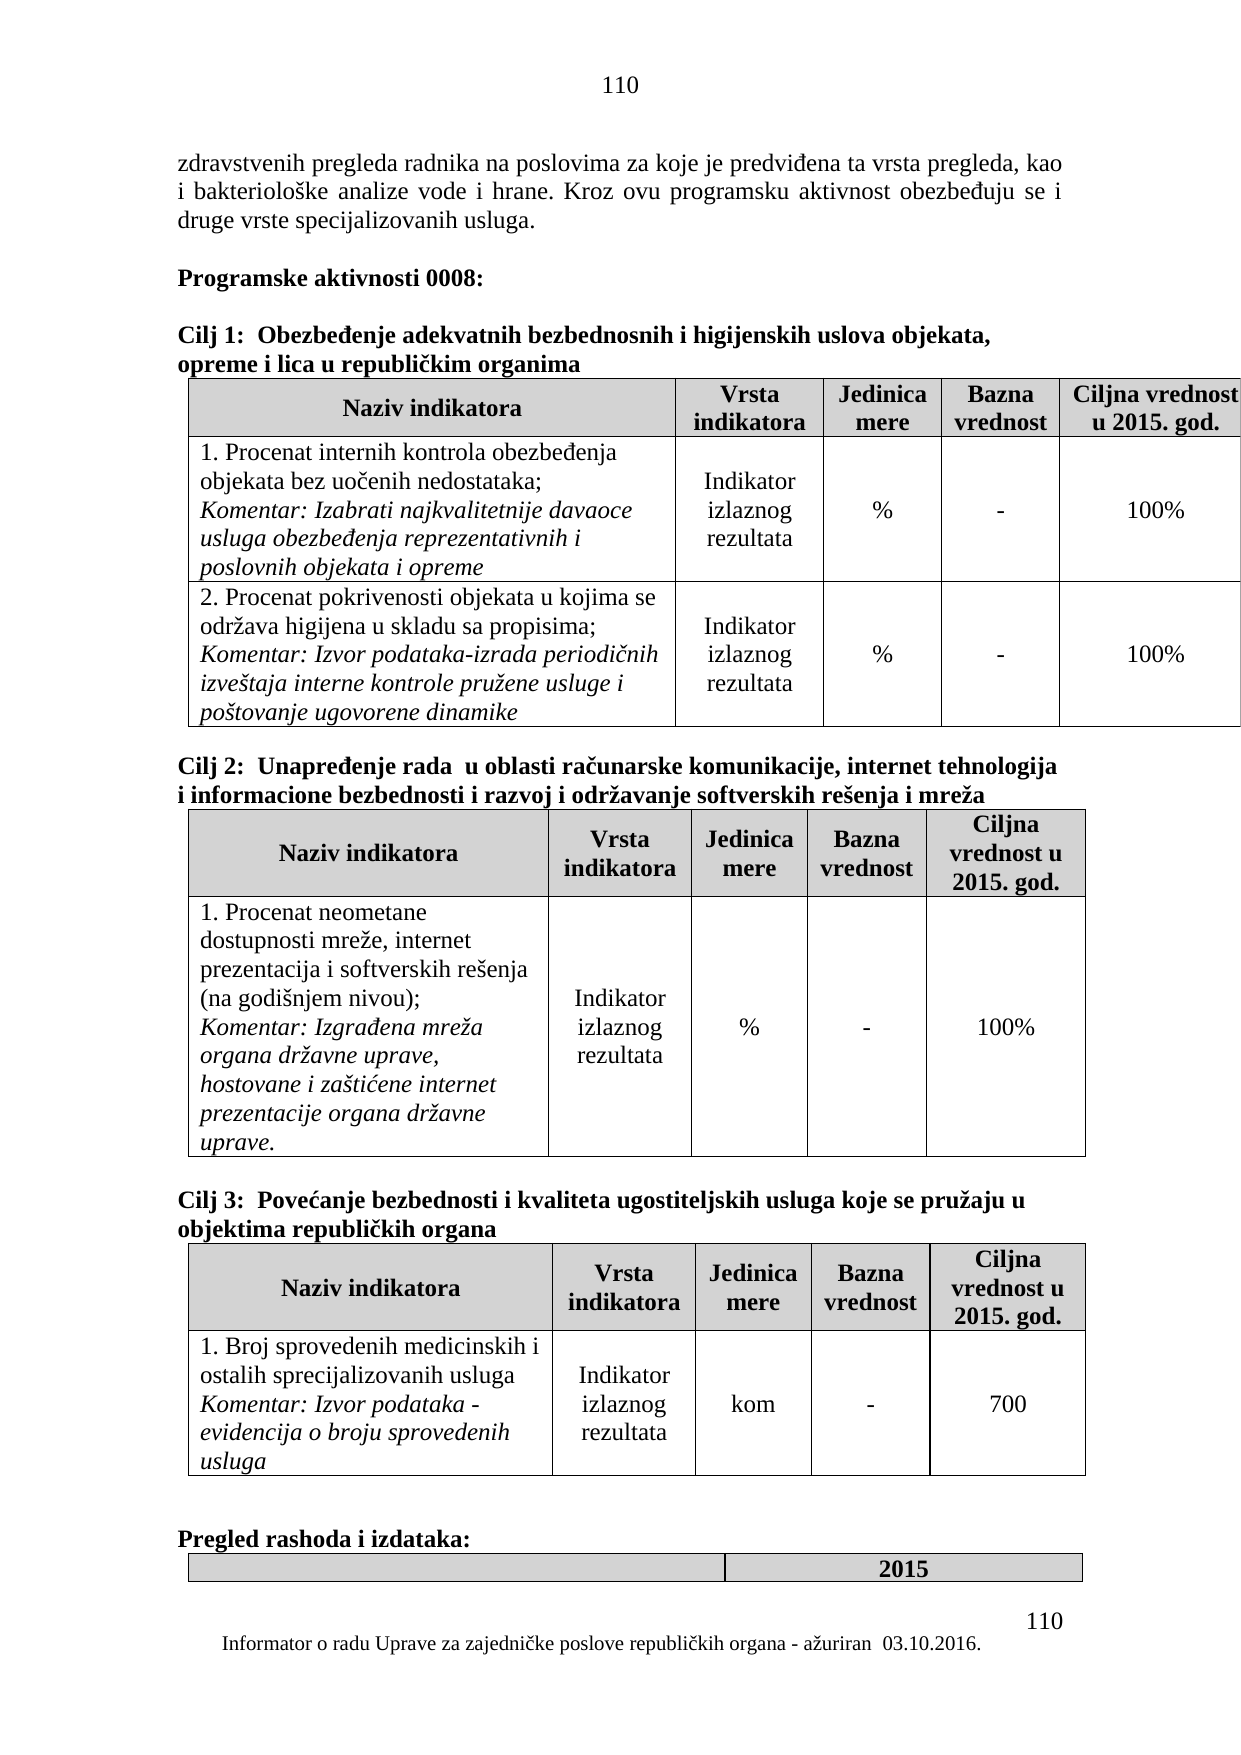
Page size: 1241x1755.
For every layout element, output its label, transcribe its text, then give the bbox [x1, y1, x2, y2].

table_header Bazna vrednost [942, 379, 1059, 436]
table_header Vrsta indikatora [549, 810, 691, 896]
text Pregled rashoda i izdataka: [177, 1524, 1063, 1553]
table_cell % [824, 437, 941, 581]
table_cell 100% [927, 897, 1085, 1156]
table_cell - [942, 582, 1059, 726]
table_cell 1. Broj sprovedenih medicinskih i ostalih sprecijalizovanih usluga Komentar: Izvor podataka - evidencija o broju sprovedenih usluga [189, 1331, 552, 1475]
table_header [189, 1554, 724, 1581]
table_header Vrsta indikatora [553, 1244, 695, 1330]
table_header Naziv indikatora [189, 379, 675, 436]
table_header Jedinica mere [692, 810, 807, 896]
table_cell 100% [1060, 582, 1240, 726]
table_cell - [812, 1331, 929, 1475]
table_cell 2. Procenat pokrivenosti objekata u kojima se održava higijena u skladu sa propisima; Komentar: Izvor podataka-izrada periodičnih izveštaja interne kontrole pružene usluge i poštovanje ugovorene dinamike [189, 582, 675, 726]
text Cilј 2: Unapređenje rada u oblasti računarske komunikacije, internet tehnologija i informacione bezbednosti i razvoj i održavanje softverskih rešenja i mreža [177, 727, 1063, 808]
table_header Cilјna vrednost u 2015. god. [931, 1244, 1085, 1330]
table_cell Indikator izlaznog rezultata [549, 897, 691, 1156]
table_header Bazna vrednost [812, 1244, 929, 1330]
table_cell Indikator izlaznog rezultata [676, 437, 823, 581]
table_cell Indikator izlaznog rezultata [553, 1331, 695, 1475]
table_header Bazna vrednost [808, 810, 926, 896]
table_header Cilјna vrednost u 2015. god. [1060, 379, 1240, 436]
text zdravstvenih pregleda radnika na poslovima za koje je predviđena ta vrsta pregleda, kao i bakteriološke analize vode i hrane. Kroz ovu programsku aktivnost obezbeđuju se i druge vrste specijalizovanih usluga. [177, 148, 1063, 234]
text Programske aktivnosti 0008: [177, 263, 1063, 291]
table_cell Indikator izlaznog rezultata [676, 582, 823, 726]
table_cell - [808, 897, 926, 1156]
table_cell - [942, 437, 1059, 581]
table_cell 1. Procenat internih kontrola obezbeđenja objekata bez uočenih nedostataka; Komentar: Izabrati najkvalitetnije davaoce usluga obezbeđenja reprezentativnih i poslovnih objekata i opreme [189, 437, 675, 581]
table_cell 1. Procenat neometane dostupnosti mreže, internet prezentacija i softverskih rešenja (na godišnjem nivou); Komentar: Izgrađena mreža organa državne uprave, hostovane i zaštićene internet prezentacije organa državne uprave. [189, 897, 548, 1156]
table_header Cilјna vrednost u 2015. god. [927, 810, 1085, 896]
table_header 2015 [726, 1554, 1082, 1581]
table_header Naziv indikatora [189, 1244, 552, 1330]
table_header Jedinica mere [696, 1244, 811, 1330]
text Cilј 3: Povećanje bezbednosti i kvaliteta ugostitelјskih usluga koje se pružaju u objektima republičkih organa [177, 1157, 1063, 1243]
text Cilј 1: Obezbeđenje adekvatnih bezbednosnih i higijenskih uslova objekata, opreme i lica u republičkim organima [177, 291, 1063, 378]
table_cell kom [696, 1331, 811, 1475]
table_header Vrsta indikatora [676, 379, 823, 436]
table_cell 700 [931, 1331, 1085, 1475]
table_cell 100% [1060, 437, 1240, 581]
table_header Jedinica mere [824, 379, 941, 436]
table_header Naziv indikatora [189, 810, 548, 896]
table_cell % [692, 897, 807, 1156]
table_cell % [824, 582, 941, 726]
